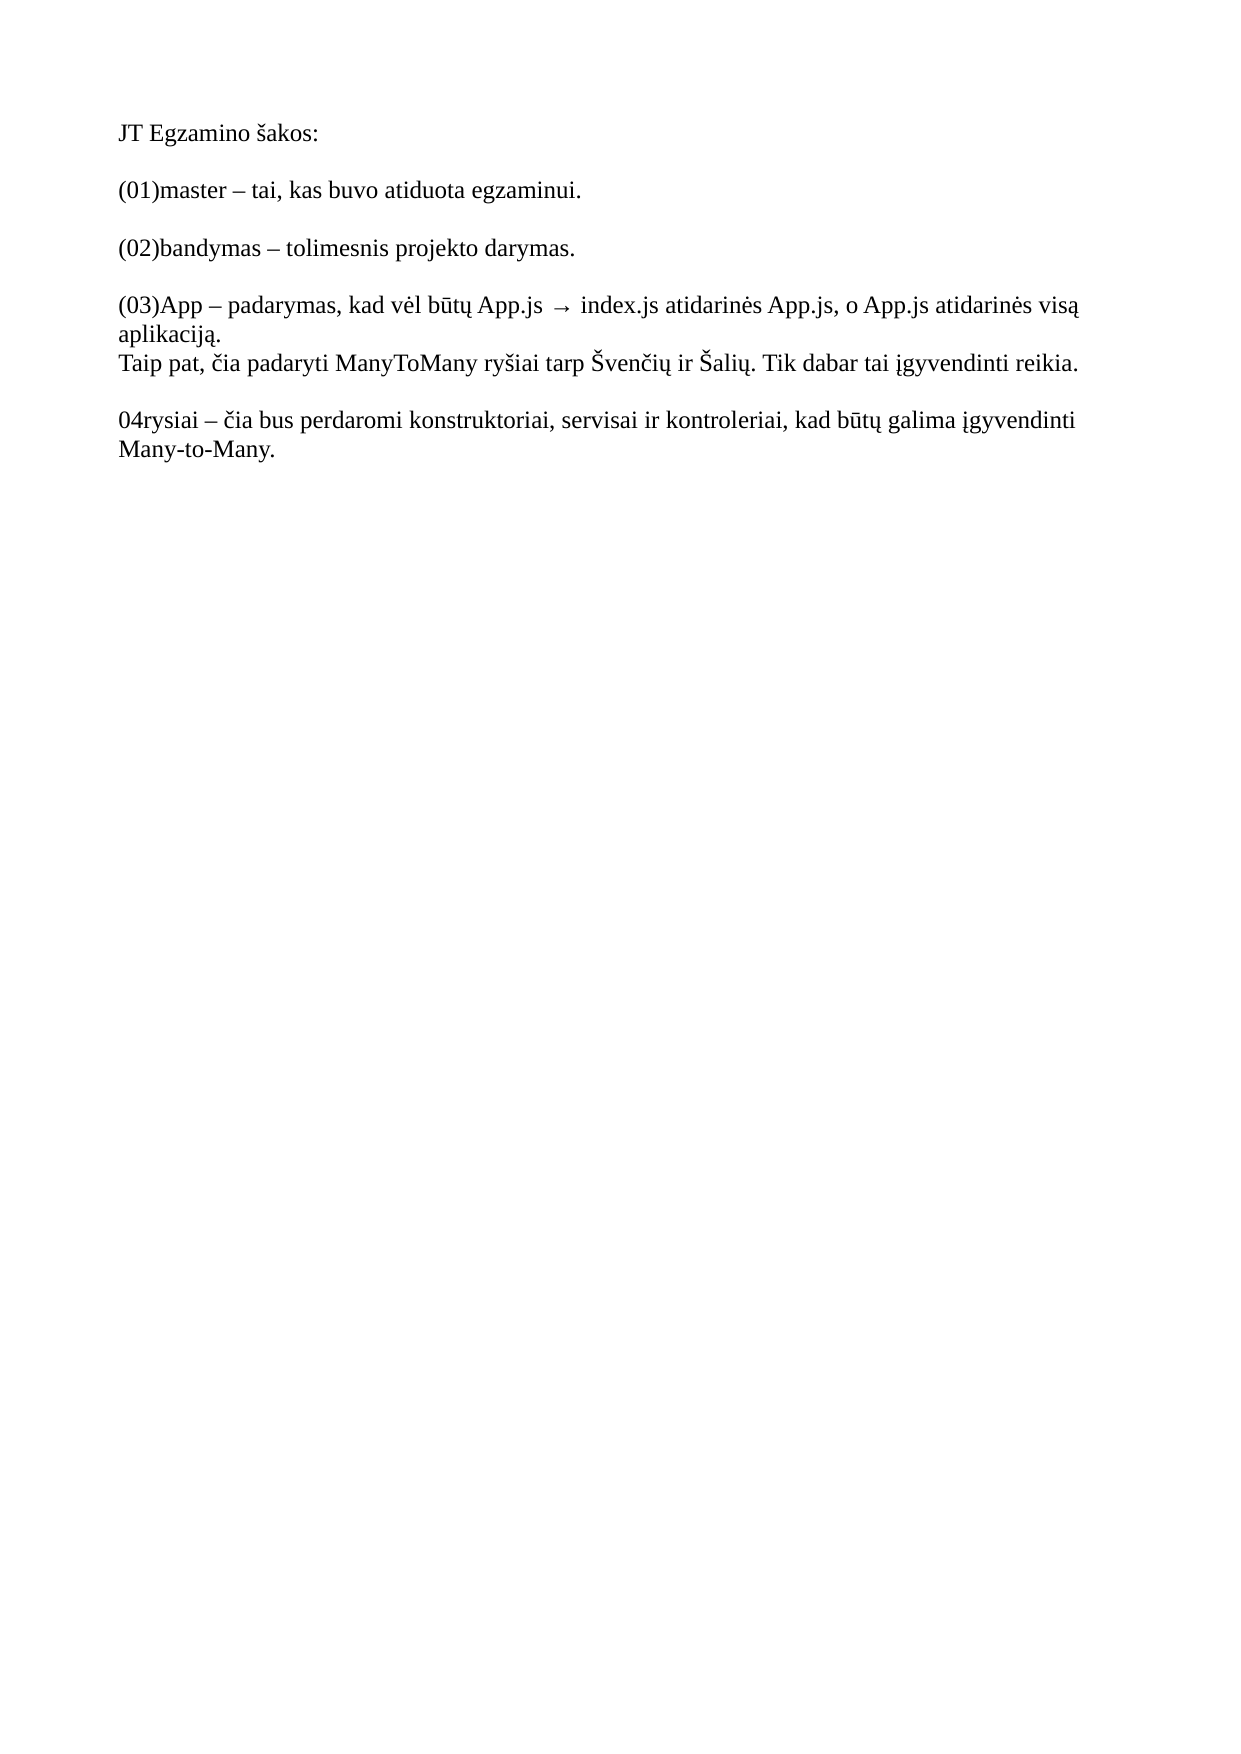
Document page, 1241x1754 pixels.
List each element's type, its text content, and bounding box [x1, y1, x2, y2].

text 04rysiai – čia bus perdaromi konstruktoriai, servisai ir kontroleriai, kad būtų galima įgyvendinti Many-to-Many. [118, 406, 1122, 463]
text JT Egzamino šakos: [118, 118, 1122, 147]
text Taip pat, čia padaryti ManyToMany ryšiai tarp Švenčių ir Šalių. Tik dabar tai įgyvendinti reikia. [118, 348, 1122, 377]
text (03)App – padarymas, kad vėl būtų App.js → index.js atidarinės App.js, o App.js atidarinės visą aplikaciją. [118, 291, 1122, 348]
text (02)bandymas – tolimesnis projekto darymas. [118, 233, 1122, 262]
text (01)master – tai, kas buvo atiduota egzaminui. [118, 176, 1122, 204]
